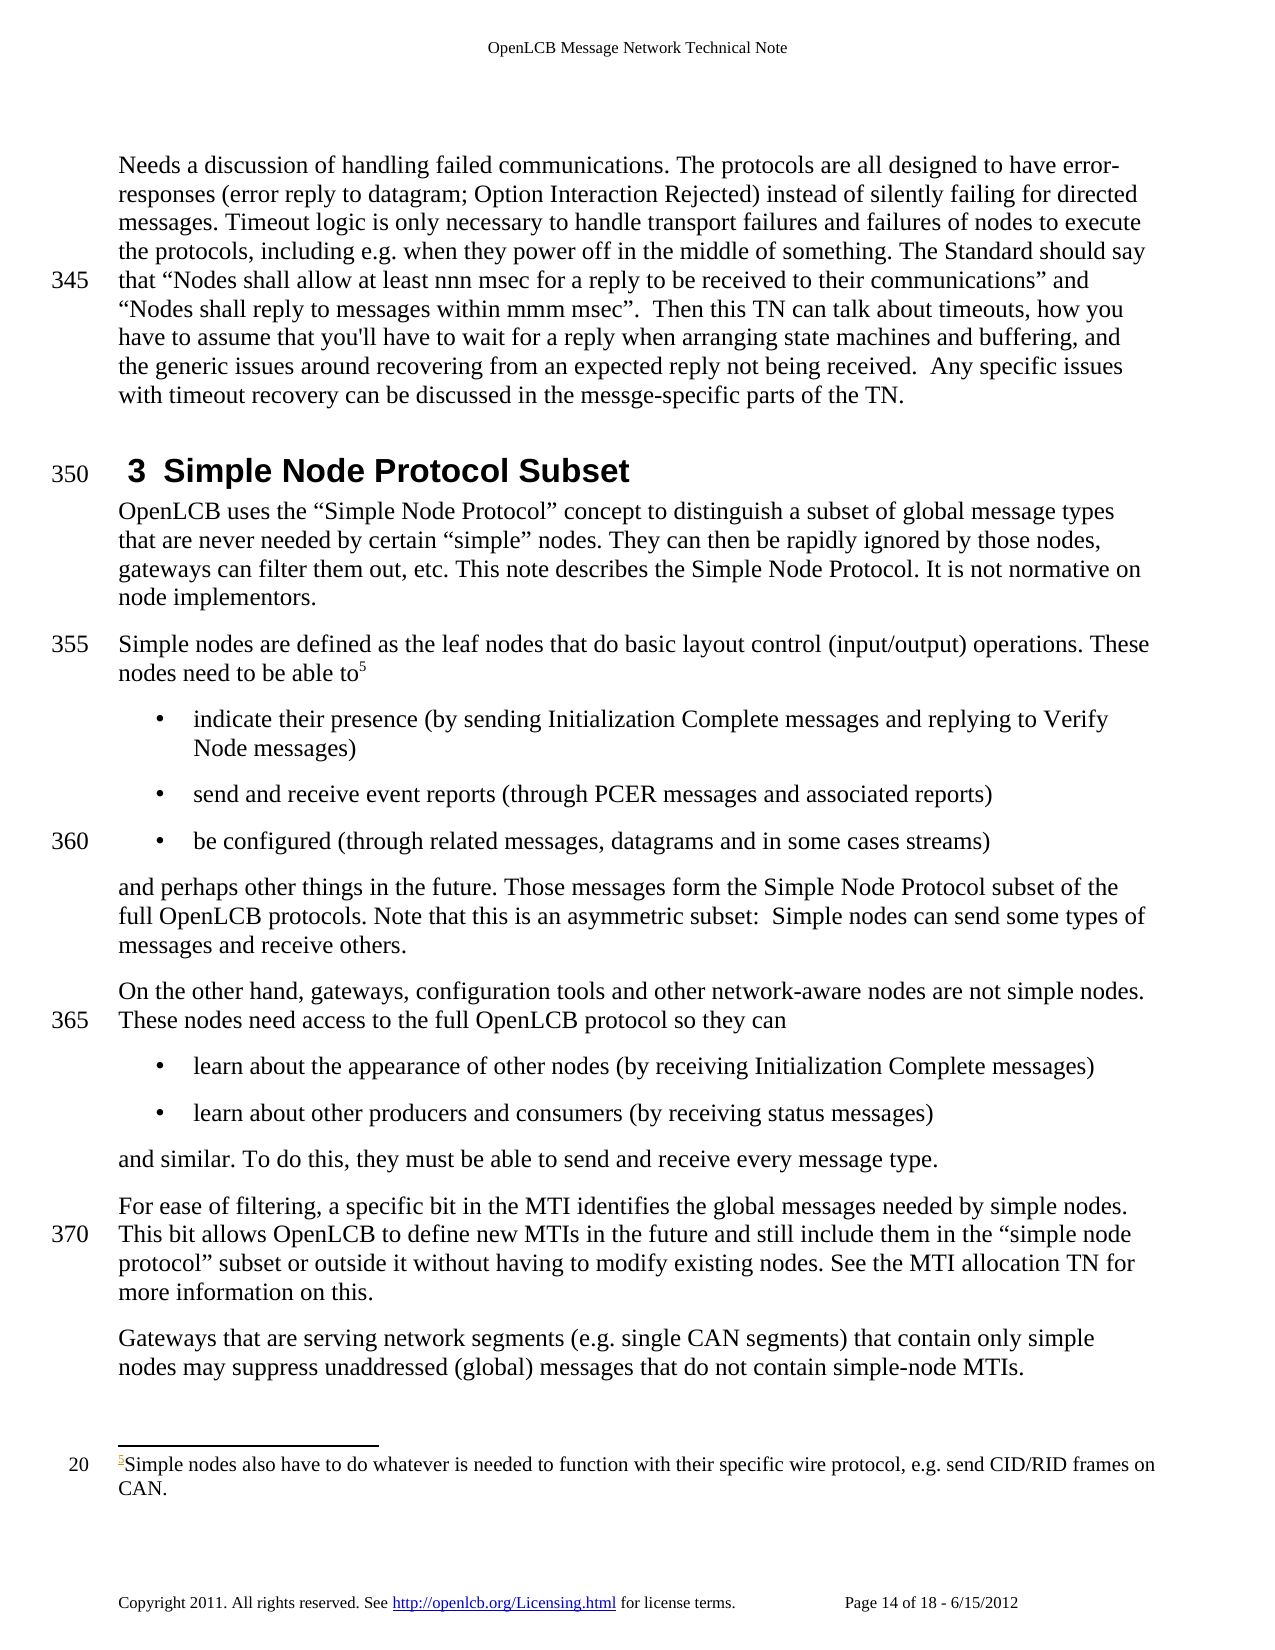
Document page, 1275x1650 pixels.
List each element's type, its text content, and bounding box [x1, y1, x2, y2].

text OpenLCB uses the “Simple Node Protocol” concept to distinguish a subset of global message types that are never needed by certain “simple” nodes. They can then be rapidly ignored by those nodes, gateways can filter them out, etc. This note describes the Simple Node Protocol. It is not normative on node implementors. [118, 496, 1157, 611]
text Simple nodes also have to do whatever is needed to function with their specific wire protocol, e.g. send CID/RID frames on CAN. [118, 1452, 1157, 1500]
text and similar. To do this, they must be able to send and receive every message type. [118, 1144, 1157, 1173]
text Needs a discussion of handling failed communications. The protocols are all designed to have error-responses (error reply to datagram; Option Interaction Rejected) instead of silently failing for directed messages. Timeout logic is only necessary to handle transport failures and failures of nodes to execute the protocols, including e.g. when they power off in the middle of something. The Standard should say that “Nodes shall allow at least nnn msec for a reply to be received to their communications” and “Nodes shall reply to messages within mmm msec”. Then this TN can talk about timeouts, how you have to assume that you'll have to wait for a reply when arranging state machines and buffering, and the generic issues around recovering from an expected reply not being received. Any specific issues with timeout recovery can be discussed in the messge-specific parts of the TN. [118, 150, 1157, 409]
text Simple nodes are defined as the leaf nodes that do basic layout control (input/output) operations. These nodes need to be able to [118, 629, 1157, 686]
text and perhaps other things in the future. Those messages form the Simple Node Protocol subset of the full OpenLCB protocols. Note that this is an asymmetric subset: Simple nodes can send some types of messages and receive others. [118, 872, 1157, 958]
text Gateways that are serving network segments (e.g. single CAN segments) that contain only simple nodes may suppress unaddressed (global) messages that do not contain simple-node MTIs. [118, 1323, 1157, 1381]
list send and receive event reports (through PCER messages and associated reports) [156, 779, 1157, 808]
list be configured (through related messages, datagrams and in some cases streams) [156, 826, 1157, 854]
text For ease of filtering, a specific bit in the MTI identifies the global messages needed by simple nodes. This bit allows OpenLCB to define new MTIs in the future and still include them in the “simple node protocol” subset or outside it without having to modify existing nodes. See the MTI allocation TN for more information on this. [118, 1191, 1157, 1306]
list indicate their presence (by sending Initialization Complete messages and replying to Verify Node messages) [156, 704, 1157, 762]
list learn about other producers and consumers (by receiving status messages) [156, 1098, 1157, 1127]
text On the other hand, gateways, configuration tools and other network-aware nodes are not simple nodes. These nodes need access to the full OpenLCB protocol so they can [118, 976, 1157, 1034]
subtitle Simple Node Protocol Subset [118, 451, 1157, 490]
list learn about the appearance of other nodes (by receiving Initialization Complete messages) [156, 1051, 1157, 1080]
